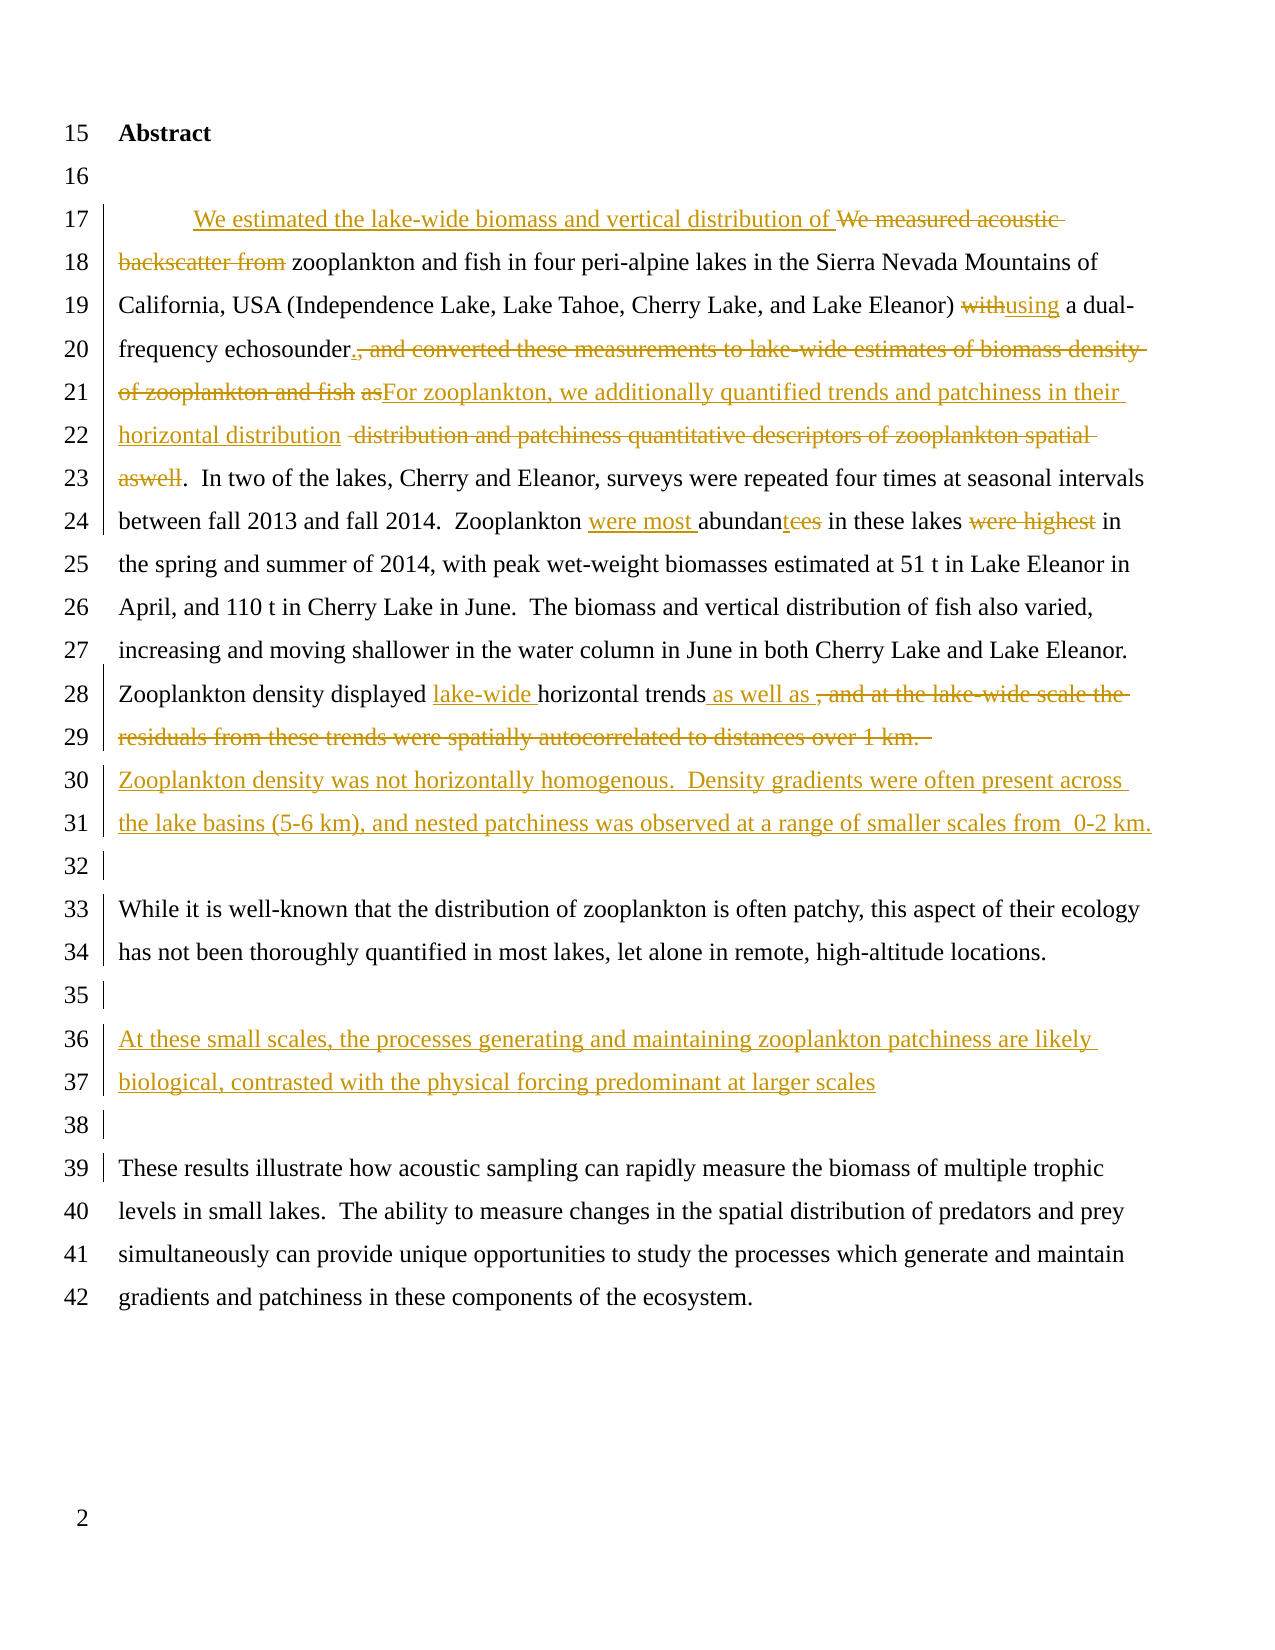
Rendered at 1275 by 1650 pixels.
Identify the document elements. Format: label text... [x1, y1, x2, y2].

text Zooplankton density was not horizontally homogenous. Density gradients were often present across the lake basins (5-6 km), and nested patchiness was observed at a range of smaller scales from 0-2 km. [118, 765, 1157, 837]
text We estimated the lake-wide biomass and vertical distribution of zooplankton and fish in four peri-alpine lakes in the Sierra Nevada Mountains of California, USA (Independence Lake, Lake Tahoe, Cherry Lake, and Lake Eleanor) using a dual-frequency echosounder. For zooplankton, we additionally quantified trends and patchiness in their horizontal distribution . In two of the lakes, Cherry and Eleanor, surveys were repeated four times at seasonal intervals between fall 2013 and fall 2014. Zooplankton were most abundant in these lakes in the spring and summer of 2014, with peak wet-weight biomasses estimated at 51 t in Lake Eleanor in April, and 110 t in Cherry Lake in June. The biomass and vertical distribution of fish also varied, increasing and moving shallower in the water column in June in both Cherry Lake and Lake Eleanor. Zooplankton density displayed lake-wide horizontal trends as well as [118, 204, 1157, 751]
text At these small scales, the processes generating and maintaining zooplankton patchiness are likely biological, contrasted with the physical forcing predominant at larger scales [118, 1024, 1157, 1096]
text These results illustrate how acoustic sampling can rapidly measure the biomass of multiple trophic levels in small lakes. The ability to measure changes in the spatial distribution of predators and prey simultaneously can provide unique opportunities to study the processes which generate and maintain gradients and patchiness in these components of the ecosystem. [118, 1153, 1157, 1311]
text While it is well-known that the distribution of zooplankton is often patchy, this aspect of their ecology has not been thoroughly quantified in most lakes, let alone in remote, high-altitude locations. [118, 894, 1157, 966]
text Abstract [118, 118, 1157, 147]
